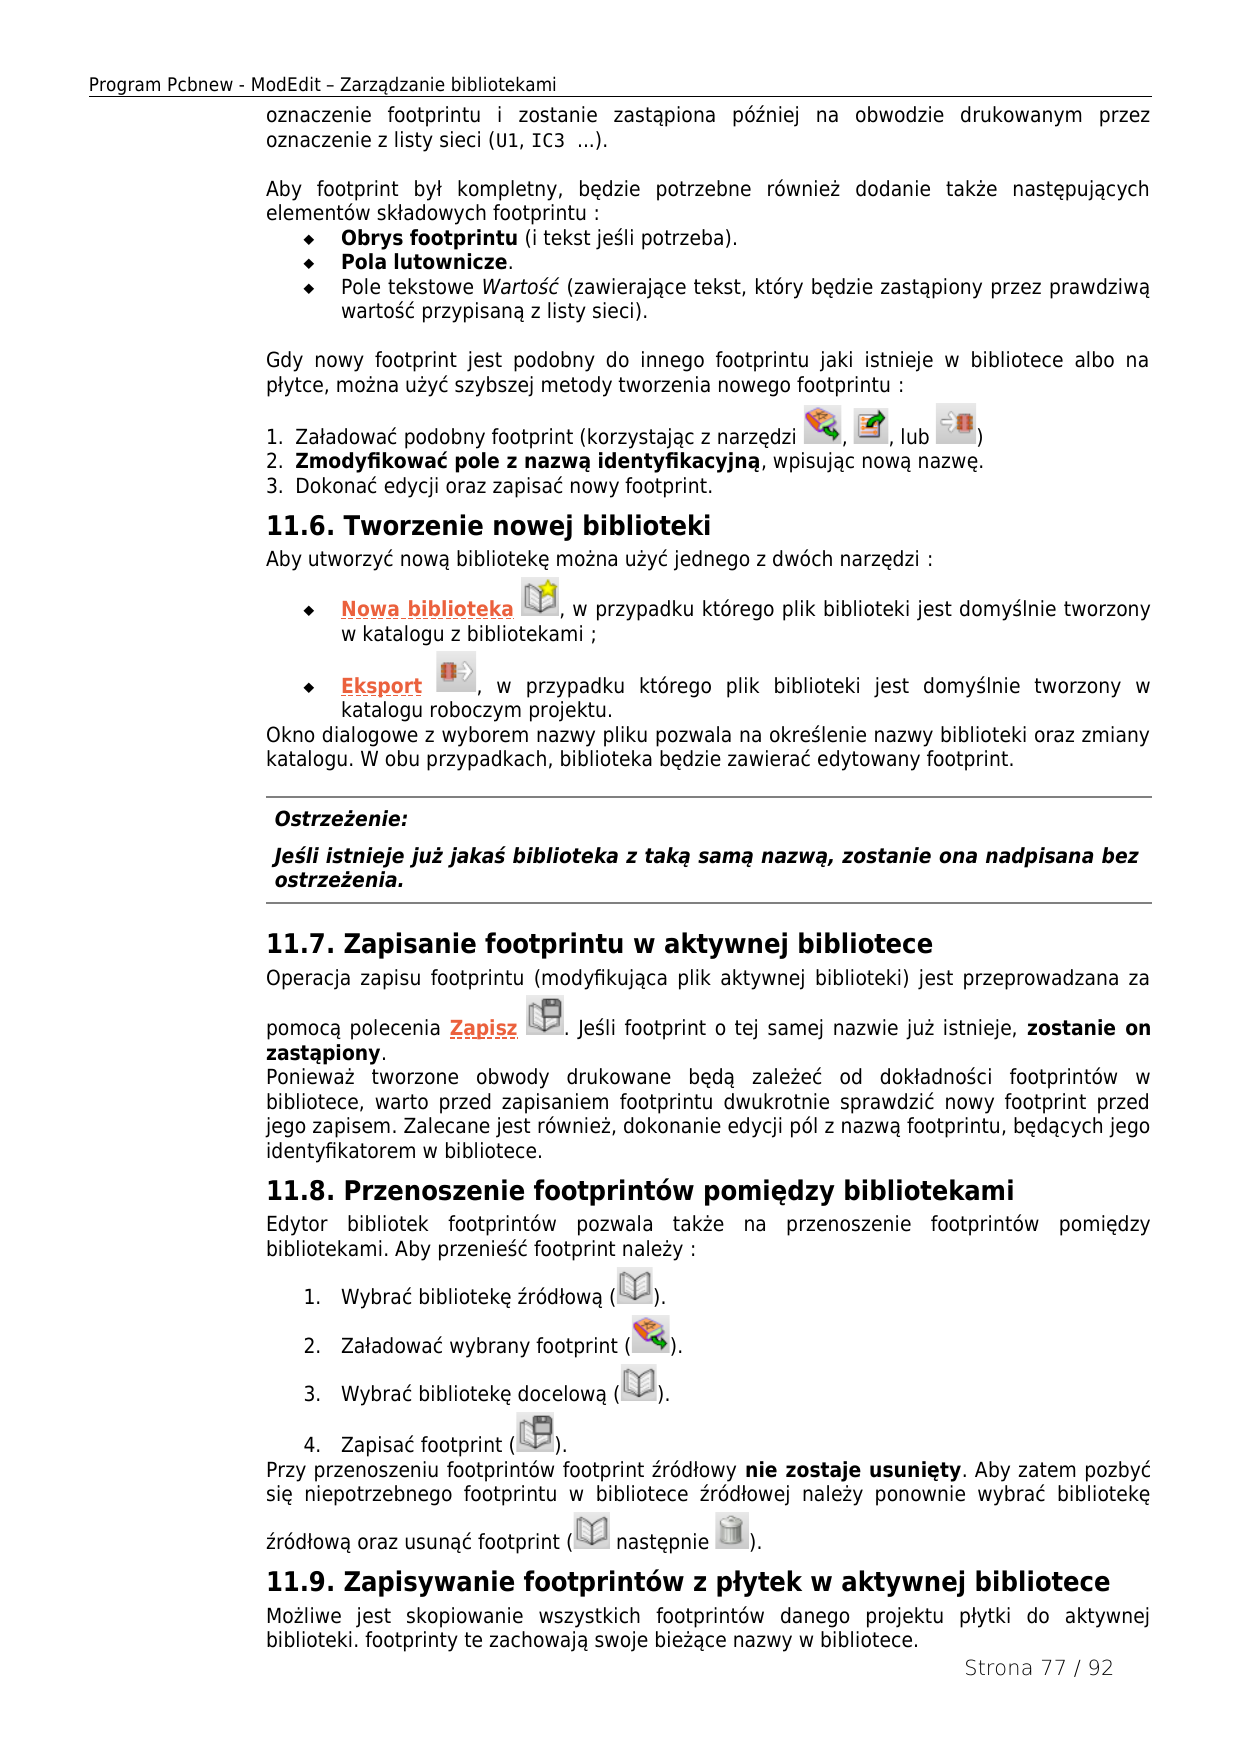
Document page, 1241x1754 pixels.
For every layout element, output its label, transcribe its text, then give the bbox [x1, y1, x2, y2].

picture [616, 1267, 653, 1304]
text Ostrzeżenie: [266, 798, 1152, 831]
text Edytor bibliotek footprintów pozwala także na przenoszenie footprintów pomiędzy bibliotekami. Aby przenieść footprint należy : [266, 1212, 1152, 1261]
subtitle Tworzenie nowej biblioteki [266, 510, 1152, 541]
list Załadować wybrany footprint (). [303, 1309, 1152, 1359]
list Eksport , w przypadku którego plik biblioteki jest domyślnie tworzony w katalogu roboczym projektu. [303, 646, 1152, 722]
text Gdy nowy footprint jest podobny do innego footprintu jaki istnieje w bibliotece albo na płytce, można użyć szybszej metody tworzenia nowego footprintu : [266, 348, 1152, 397]
list Nowa biblioteka , w przypadku którego plik biblioteki jest domyślnie tworzony w katalogu z bibliotekami ; [303, 572, 1152, 646]
list Pole tekstowe Wartość (zawierające tekst, który będzie zastąpiony przez prawdziwą wartość przypisaną z listy sieci). [303, 275, 1152, 324]
list Zapisać footprint (). [303, 1407, 1152, 1458]
subtitle Zapisanie footprintu w aktywnej bibliotece [266, 928, 1152, 959]
text Aby footprint był kompletny, będzie potrzebne również dodanie także następujących elementów składowych footprintu : [266, 177, 1152, 226]
picture [935, 403, 977, 444]
list Obrys footprintu (i tekst jeśli potrzeba). [303, 226, 1152, 250]
list Dokonać edycji oraz zapisać nowy footprint. [266, 474, 1152, 498]
text Ponieważ tworzone obwody drukowane będą zależeć od dokładności footprintów w bibliotece, warto przed zapisaniem footprintu dwukrotnie sprawdzić nowy footprint przed jego zapisem. Zalecane jest również, dokonanie edycji pól z nazwą footprintu, będących jego identyfikatorem w bibliotece. [266, 1065, 1152, 1163]
list Załadować podobny footprint (korzystając z narzędzi , , lub ) [266, 397, 1152, 449]
list Wybrać bibliotekę źródłową (). [303, 1261, 1152, 1309]
picture [853, 408, 889, 444]
list Zmodyfikować pole z nazwą identyfikacyjną, wpisując nową nazwę. [266, 449, 1152, 474]
picture [526, 995, 564, 1035]
text Przy przenoszeniu footprintów footprint źródłowy nie zostaje usunięty. Aby zatem pozbyć się niepotrzebnego footprintu w bibliotece źródłowej należy ponownie wybrać bibliotekę źródłową oraz usunąć footprint ( następnie ). [266, 1458, 1152, 1554]
text Okno dialogowe z wyborem nazwy pliku pozwala na określenie nazwy biblioteki oraz zmiany katalogu. W obu przypadkach, biblioteka będzie zawierać edytowany footprint. [266, 722, 1152, 771]
picture [436, 651, 477, 692]
picture [803, 405, 842, 444]
text Operacja zapisu footprintu (modyfikująca plik aktywnej biblioteki) jest przeprowadzana za pomocą polecenia Zapisz . Jeśli footprint o tej samej nazwie już istnieje, zostanie on zastąpiony. [266, 965, 1152, 1065]
text oznaczenie footprintu i zostanie zastąpiona później na obwodzie drukowanym przez oznaczenie z listy sieci (U1, IC3 ...). [266, 103, 1152, 152]
text Możliwe jest skopiowanie wszystkich footprintów danego projektu płytki do aktywnej biblioteki. footprinty te zachowają swoje bieżące nazwy w bibliotece. [266, 1604, 1152, 1653]
picture [620, 1364, 657, 1401]
picture [516, 1412, 554, 1452]
picture [631, 1315, 670, 1353]
list Wybrać bibliotekę docelową (). [303, 1359, 1152, 1407]
picture [521, 577, 559, 616]
picture [715, 1512, 749, 1549]
text Aby utworzyć nową bibliotekę można użyć jednego z dwóch narzędzi : [266, 547, 1152, 572]
list Pola lutownicze. [303, 250, 1152, 275]
picture [573, 1512, 610, 1549]
subtitle Zapisywanie footprintów z płytek w aktywnej bibliotece [266, 1566, 1152, 1598]
subtitle Przenoszenie footprintów pomiędzy bibliotekami [266, 1175, 1152, 1206]
text Jeśli istnieje już jakaś biblioteka z taką samą nazwą, zostanie ona nadpisana bez ostrzeżenia. [266, 833, 1152, 902]
